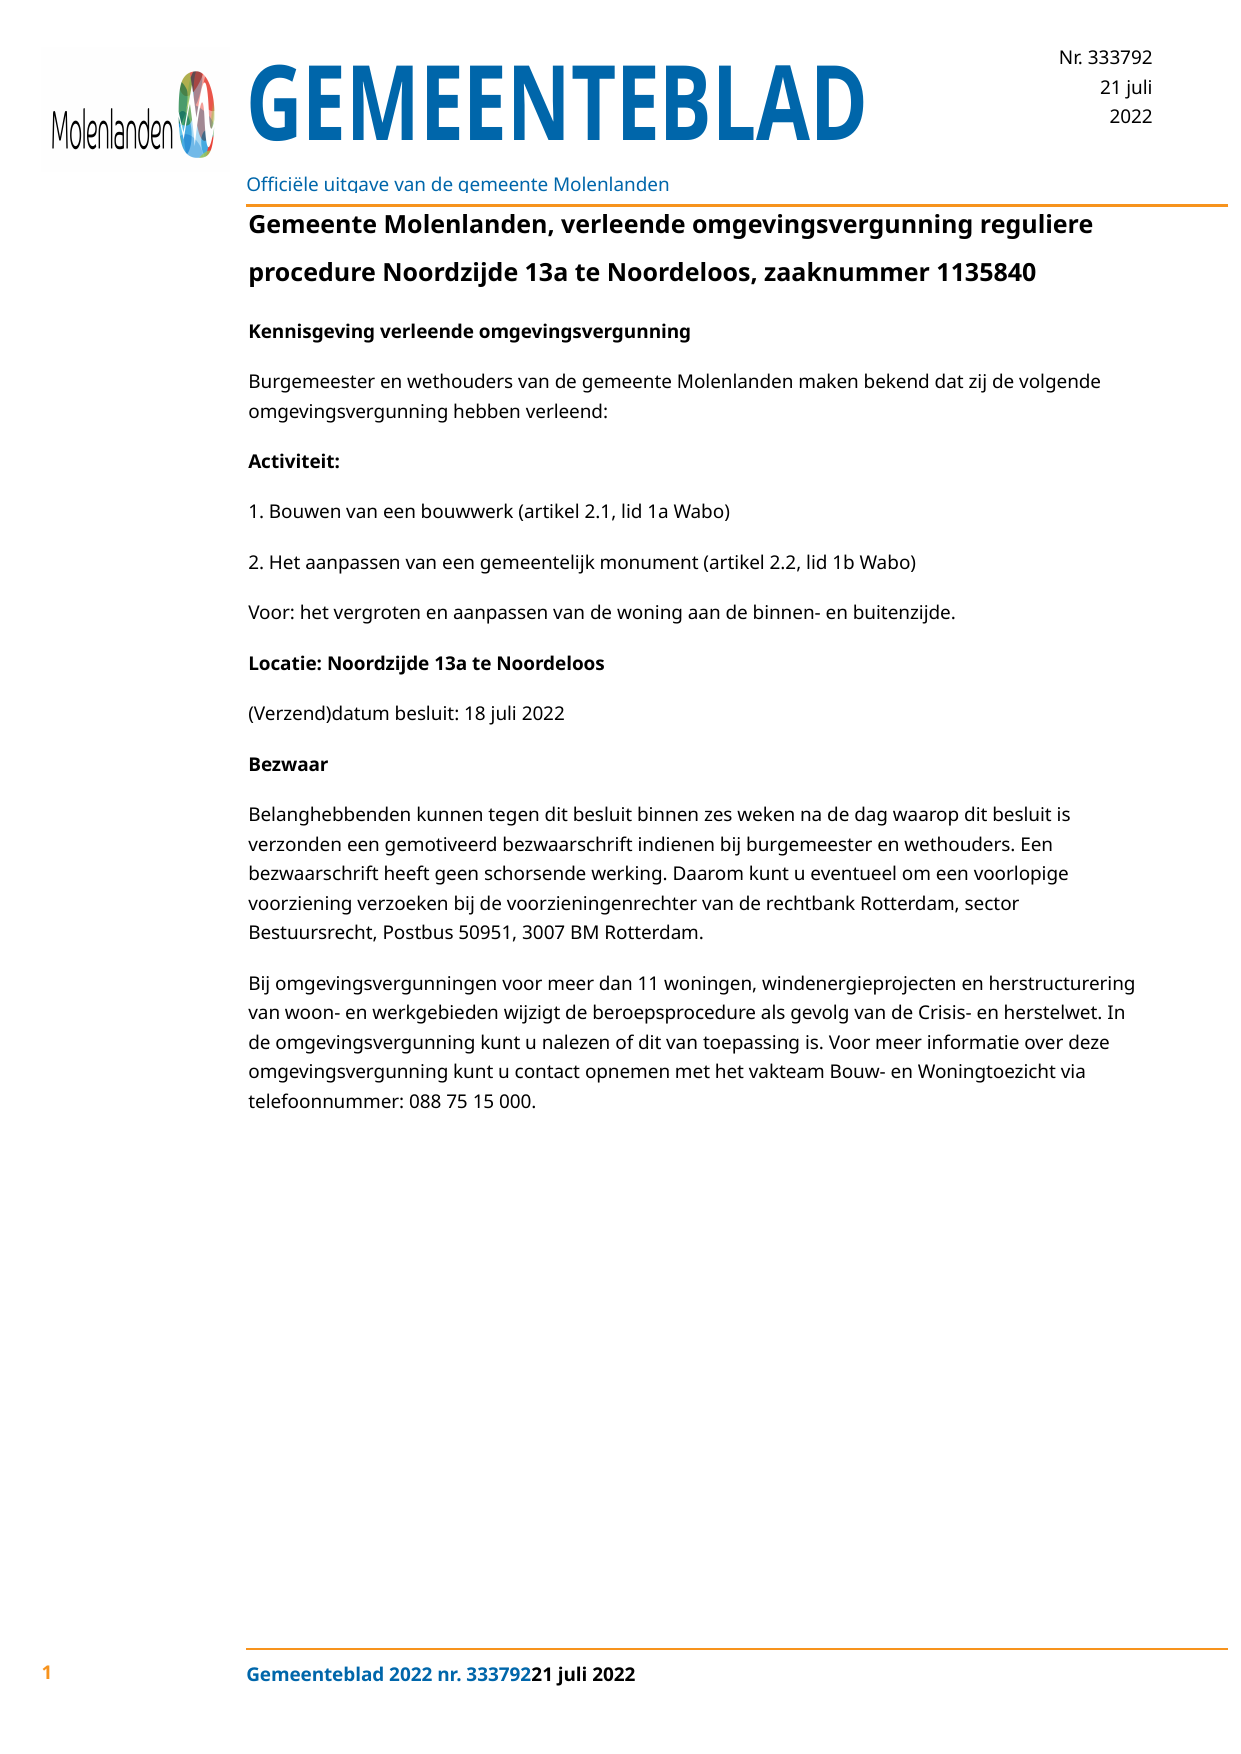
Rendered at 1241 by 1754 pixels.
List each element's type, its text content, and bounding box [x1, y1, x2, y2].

text Kennisgeving verleende omgevingsvergunning [248, 318, 1152, 344]
text 1. Bouwen van een bouwwerk (artikel 2.1, lid 1a Wabo) [248, 499, 1152, 524]
text Voor: het vergroten en aanpassen van de woning aan de binnen- en buitenzijde. [248, 599, 1152, 625]
text 2. Het aanpassen van een gemeentelijk monument (artikel 2.2, lid 1b Wabo) [248, 549, 1152, 575]
text Belanghebbenden kunnen tegen dit besluit binnen zes weken na de dag waarop dit besluit is verzonden een gemotiveerd bezwaarschrift indienen bij burgemeester en wethouders. Een bezwaarschrift heeft geen schorsende werking. Daarom kunt u eventueel om een voorlopige voorziening verzoeken bij de voorzieningenrechter van de rechtbank Rotterdam, sector Bestuursrecht, Postbus 50951, 3007 BM Rotterdam. [248, 801, 1152, 945]
text (Verzend)datum besluit: 18 juli 2022 [248, 700, 1152, 726]
picture [41, 47, 231, 172]
text Gemeente Molenlanden, verleende omgevingsvergunning reguliere procedure Noordzijde 13a te Noordeloos, zaaknummer 1135840 [248, 207, 1152, 288]
text Bezwaar [248, 751, 1152, 777]
text Burgemeester en wethouders van de gemeente Molenlanden maken bekend dat zij de volgende omgevingsvergunning hebben verleend: [248, 368, 1152, 424]
text Activiteit: [248, 448, 1152, 474]
text Bij omgevingsvergunningen voor meer dan 11 woningen, windenergieprojecten en herstructurering van woon- en werkgebieden wijzigt de beroepsprocedure als gevolg van de Crisis- en herstelwet. In de omgevingsvergunning kunt u nalezen of dit van toepassing is. Voor meer informatie over deze omgevingsvergunning kunt u contact opnemen met het vakteam Bouw- en Woningtoezicht via telefoonnummer: 088 75 15 000. [248, 970, 1152, 1114]
text Locatie: Noordzijde 13a te Noordeloos [248, 650, 1152, 676]
